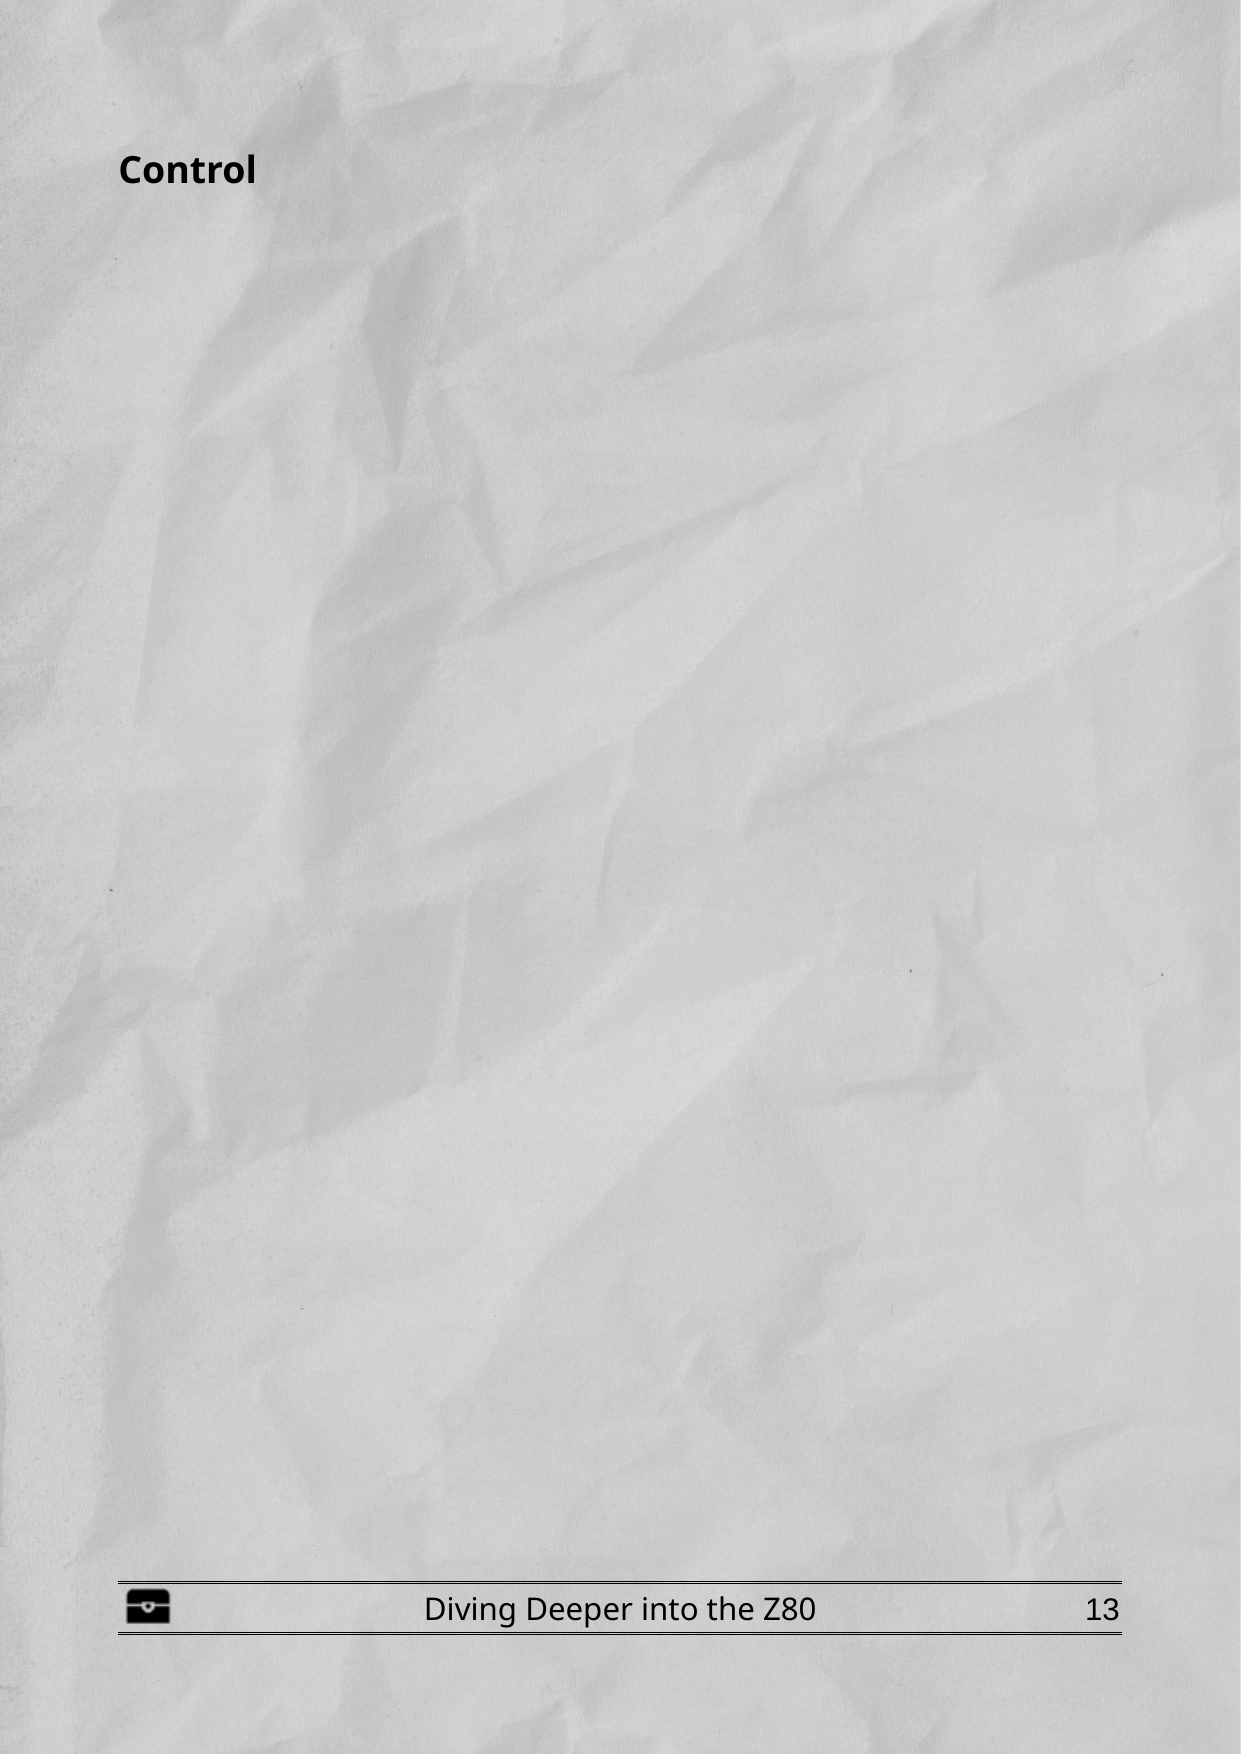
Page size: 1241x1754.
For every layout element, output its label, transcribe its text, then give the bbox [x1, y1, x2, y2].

picture [0, 0, 1241, 1754]
subtitle Control [118, 143, 1122, 194]
